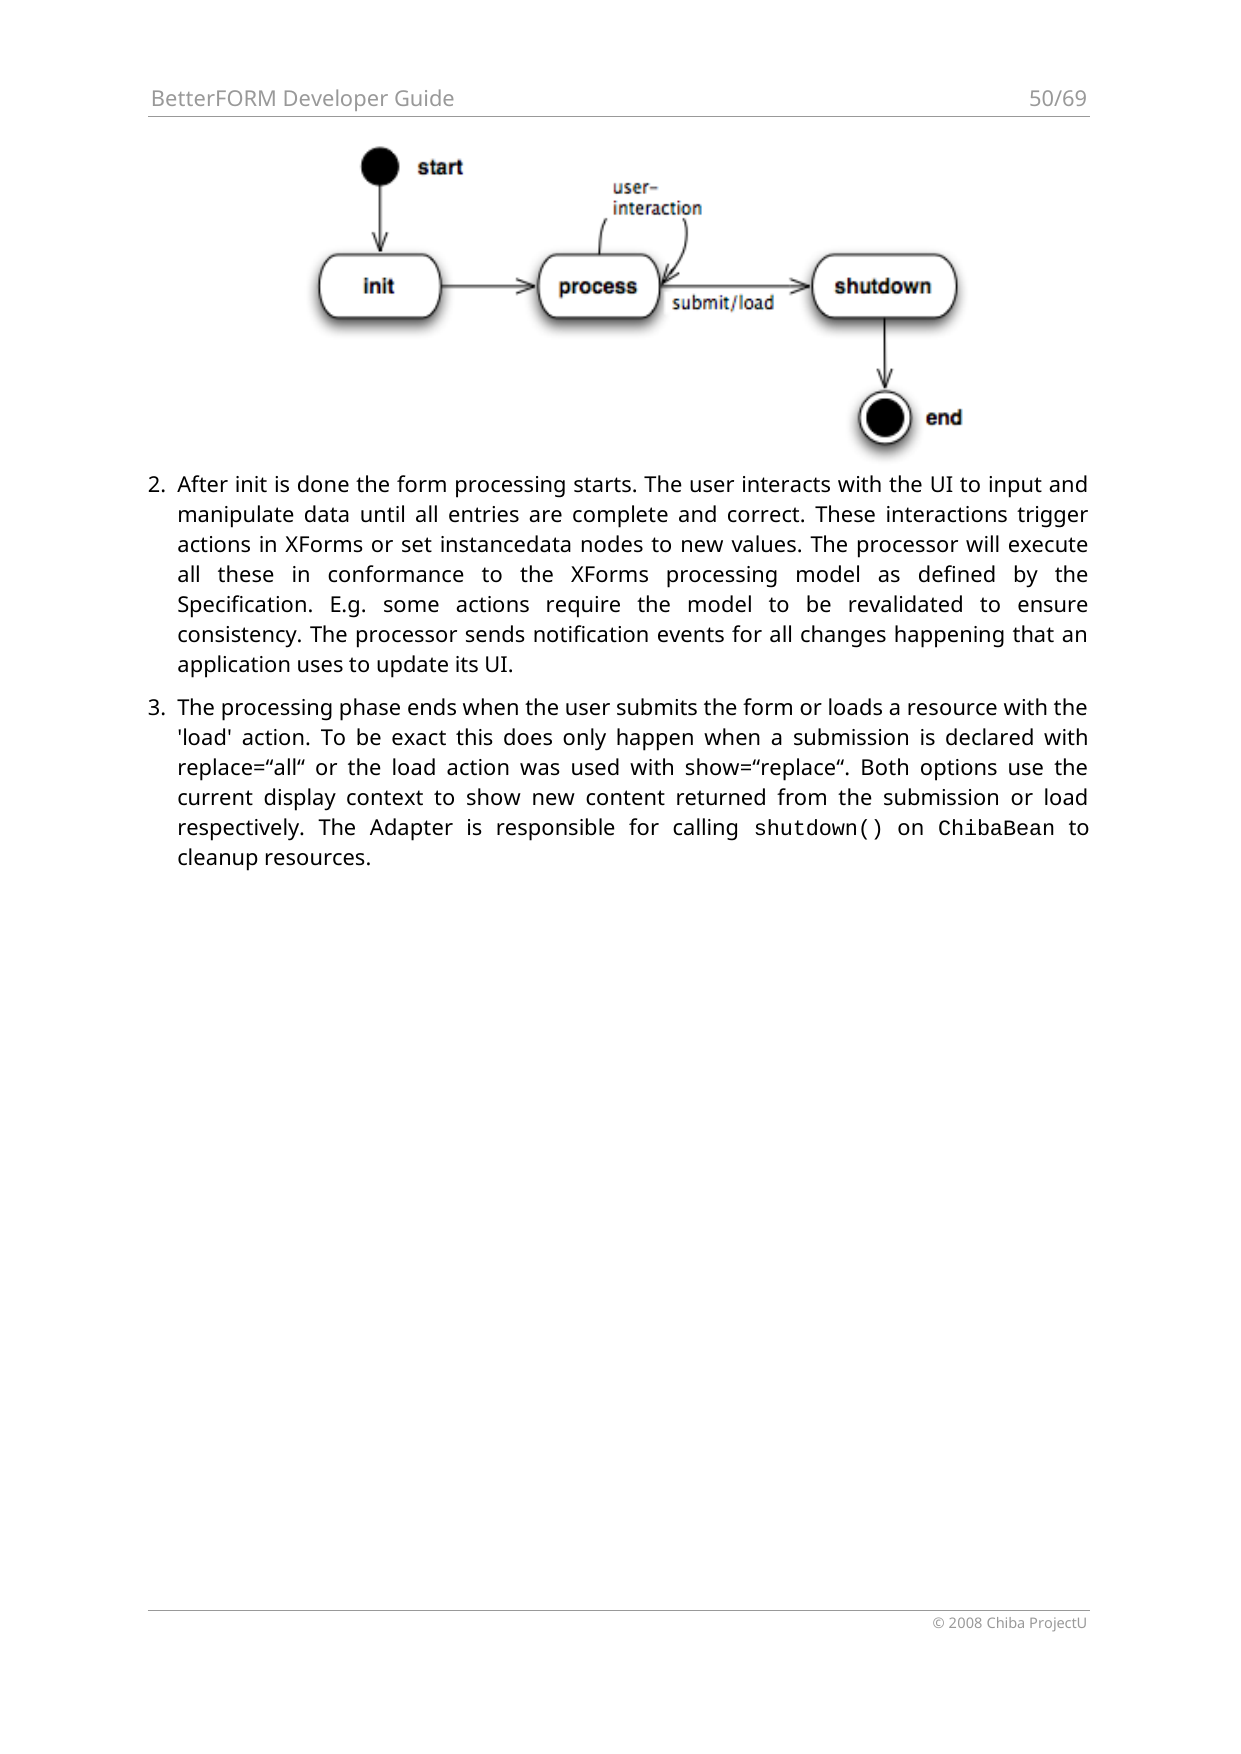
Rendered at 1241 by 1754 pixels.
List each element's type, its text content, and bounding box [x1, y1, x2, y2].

list The processing phase ends when the user submits the form or loads a resource with the 'load' action. To be exact this does only happen when a submission is declared with replace=“all“ or the load action was used with show=“replace“. Both options use the current display context to show new content returned from the submission or load respectively. The Adapter is responsible for calling shutdown() on ChibaBean to cleanup resources. [148, 691, 1090, 871]
picture [300, 145, 975, 469]
list After init is done the form processing starts. The user interacts with the UI to input and manipulate data until all entries are complete and correct. These interactions trigger actions in XForms or set instancedata nodes to new values. The processor will execute all these in conformance to the XForms processing model as defined by the Specification. E.g. some actions require the model to be revalidated to ensure consistency. The processor sends notification events for all changes happening that an application uses to update its UI. [148, 469, 1090, 679]
